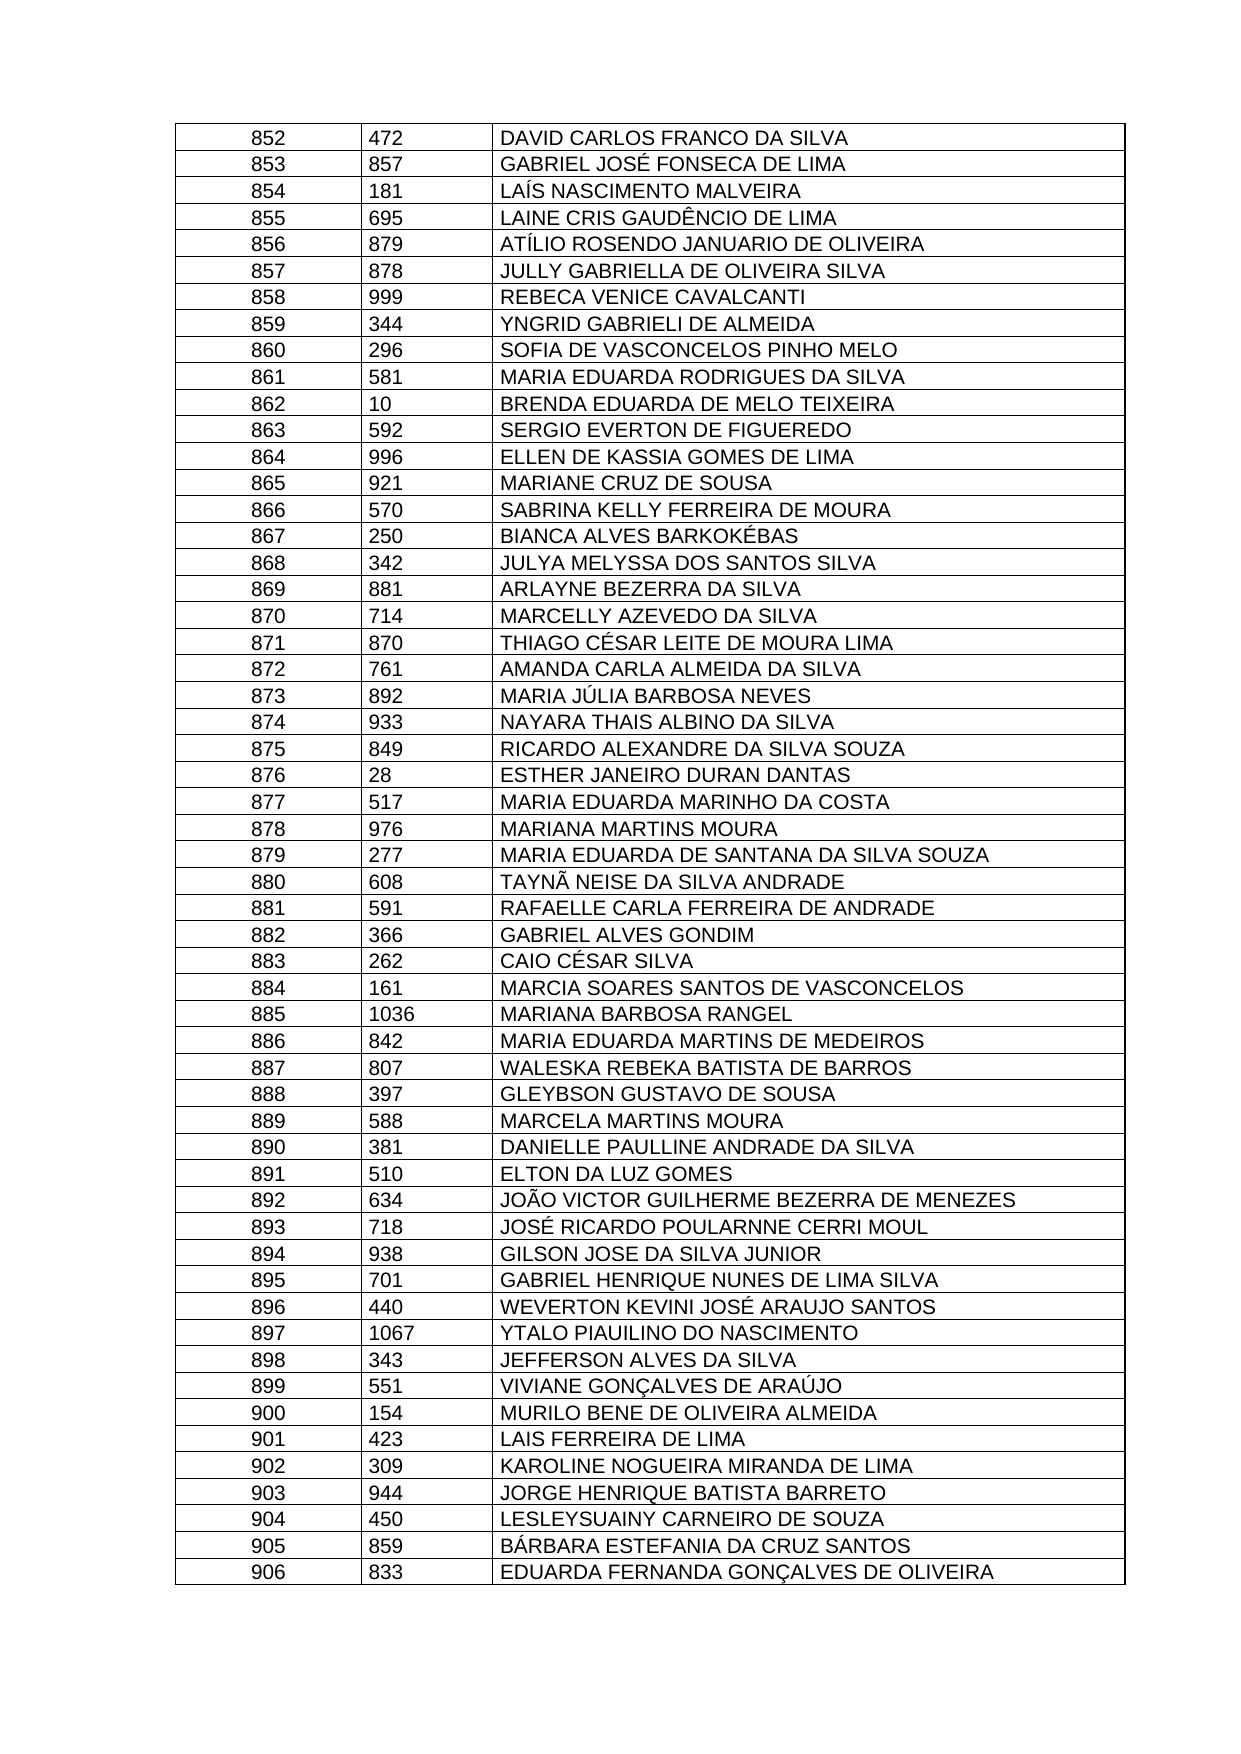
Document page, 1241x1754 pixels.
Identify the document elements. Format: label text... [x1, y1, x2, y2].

table_cell 938 [362, 1240, 492, 1265]
table_cell MARIA JÚLIA BARBOSA NEVES [493, 682, 1124, 707]
table_cell 877 [176, 788, 361, 814]
table_cell MARIANA MARTINS MOURA [493, 815, 1124, 840]
table_cell 863 [176, 416, 361, 442]
table_cell BÁRBARA ESTEFANIA DA CRUZ SANTOS [493, 1532, 1124, 1557]
table_cell 862 [176, 390, 361, 415]
table_cell 570 [362, 496, 492, 522]
table_cell 892 [176, 1187, 361, 1212]
table_cell 718 [362, 1213, 492, 1239]
table_cell MARIA EDUARDA DE SANTANA DA SILVA SOUZA [493, 841, 1124, 867]
table_cell 906 [176, 1559, 361, 1584]
table_cell GLEYBSON GUSTAVO DE SOUSA [493, 1080, 1124, 1106]
table_cell REBECA VENICE CAVALCANTI [493, 284, 1124, 309]
table_cell 860 [176, 337, 361, 362]
table_cell ELTON DA LUZ GOMES [493, 1160, 1124, 1186]
table_cell 904 [176, 1505, 361, 1531]
table_cell 472 [362, 124, 492, 150]
table_cell MURILO BENE DE OLIVEIRA ALMEIDA [493, 1399, 1124, 1425]
table_cell ELLEN DE KASSIA GOMES DE LIMA [493, 443, 1124, 468]
table_cell JOÃO VICTOR GUILHERME BEZERRA DE MENEZES [493, 1187, 1124, 1212]
table_cell 887 [176, 1054, 361, 1079]
table_cell 891 [176, 1160, 361, 1186]
table_cell YNGRID GABRIELI DE ALMEIDA [493, 310, 1124, 336]
table_cell BRENDA EDUARDA DE MELO TEIXEIRA [493, 390, 1124, 415]
table_cell 881 [176, 895, 361, 920]
table_cell 876 [176, 762, 361, 787]
table_cell DAVID CARLOS FRANCO DA SILVA [493, 124, 1124, 150]
table_cell LAINE CRIS GAUDÊNCIO DE LIMA [493, 204, 1124, 229]
table_cell 852 [176, 124, 361, 150]
table_cell JULYA MELYSSA DOS SANTOS SILVA [493, 549, 1124, 575]
table_cell 608 [362, 868, 492, 893]
table_cell MARIA EDUARDA MARINHO DA COSTA [493, 788, 1124, 814]
table_cell EDUARDA FERNANDA GONÇALVES DE OLIVEIRA [493, 1559, 1124, 1584]
table_cell 1067 [362, 1320, 492, 1345]
table_cell 854 [176, 177, 361, 203]
table_cell 381 [362, 1134, 492, 1159]
table_cell 161 [362, 974, 492, 1000]
table_cell GABRIEL HENRIQUE NUNES DE LIMA SILVA [493, 1266, 1124, 1292]
table_cell 894 [176, 1240, 361, 1265]
table_cell KAROLINE NOGUEIRA MIRANDA DE LIMA [493, 1452, 1124, 1478]
table_cell 517 [362, 788, 492, 814]
table_cell MARIA EDUARDA MARTINS DE MEDEIROS [493, 1027, 1124, 1053]
table_cell 897 [176, 1320, 361, 1345]
table_cell JULLY GABRIELLA DE OLIVEIRA SILVA [493, 257, 1124, 282]
table_cell 905 [176, 1532, 361, 1557]
table_cell 695 [362, 204, 492, 229]
table_cell 871 [176, 629, 361, 654]
table_cell 551 [362, 1373, 492, 1398]
table_cell BIANCA ALVES BARKOKÉBAS [493, 523, 1124, 548]
table_cell VIVIANE GONÇALVES DE ARAÚJO [493, 1373, 1124, 1398]
table_cell 902 [176, 1452, 361, 1478]
table_cell 277 [362, 841, 492, 867]
table_cell 880 [176, 868, 361, 893]
table_cell 591 [362, 895, 492, 920]
table_cell 343 [362, 1346, 492, 1372]
table_cell JEFFERSON ALVES DA SILVA [493, 1346, 1124, 1372]
table_cell 858 [176, 284, 361, 309]
table_cell 397 [362, 1080, 492, 1106]
table_cell 807 [362, 1054, 492, 1079]
table_cell 262 [362, 948, 492, 973]
table_cell GABRIEL ALVES GONDIM [493, 921, 1124, 947]
table_cell 890 [176, 1134, 361, 1159]
table_cell 861 [176, 363, 361, 389]
table_cell 423 [362, 1426, 492, 1451]
table_cell GABRIEL JOSÉ FONSECA DE LIMA [493, 151, 1124, 176]
table_cell 899 [176, 1373, 361, 1398]
table_cell ARLAYNE BEZERRA DA SILVA [493, 576, 1124, 601]
table_cell 878 [362, 257, 492, 282]
table_cell 944 [362, 1479, 492, 1504]
table_cell 344 [362, 310, 492, 336]
table_cell 510 [362, 1160, 492, 1186]
table_cell 761 [362, 655, 492, 681]
table_cell ATÍLIO ROSENDO JANUARIO DE OLIVEIRA [493, 230, 1124, 256]
table_cell 892 [362, 682, 492, 707]
table_cell 883 [176, 948, 361, 973]
table_cell LAIS FERREIRA DE LIMA [493, 1426, 1124, 1451]
table_cell 875 [176, 735, 361, 761]
table_cell 866 [176, 496, 361, 522]
table_cell 874 [176, 709, 361, 734]
table_cell 996 [362, 443, 492, 468]
table_cell MARCELA MARTINS MOURA [493, 1107, 1124, 1132]
table_cell 889 [176, 1107, 361, 1132]
table_cell 588 [362, 1107, 492, 1132]
table_cell 869 [176, 576, 361, 601]
table_cell DANIELLE PAULLINE ANDRADE DA SILVA [493, 1134, 1124, 1159]
table_cell YTALO PIAUILINO DO NASCIMENTO [493, 1320, 1124, 1345]
table_cell WALESKA REBEKA BATISTA DE BARROS [493, 1054, 1124, 1079]
table_cell 856 [176, 230, 361, 256]
table_cell 440 [362, 1293, 492, 1318]
table_cell 849 [362, 735, 492, 761]
table_cell 342 [362, 549, 492, 575]
table_cell 592 [362, 416, 492, 442]
table_cell SOFIA DE VASCONCELOS PINHO MELO [493, 337, 1124, 362]
table_cell SABRINA KELLY FERREIRA DE MOURA [493, 496, 1124, 522]
table_cell 901 [176, 1426, 361, 1451]
table_cell 888 [176, 1080, 361, 1106]
table_cell THIAGO CÉSAR LEITE DE MOURA LIMA [493, 629, 1124, 654]
table_cell 857 [362, 151, 492, 176]
table_cell MARIA EDUARDA RODRIGUES DA SILVA [493, 363, 1124, 389]
table_cell GILSON JOSE DA SILVA JUNIOR [493, 1240, 1124, 1265]
table_cell 833 [362, 1559, 492, 1584]
table_cell MARCELLY AZEVEDO DA SILVA [493, 602, 1124, 628]
table_cell 999 [362, 284, 492, 309]
table_cell 976 [362, 815, 492, 840]
table_cell JOSÉ RICARDO POULARNNE CERRI MOUL [493, 1213, 1124, 1239]
table_cell 714 [362, 602, 492, 628]
table_cell 884 [176, 974, 361, 1000]
table_cell 933 [362, 709, 492, 734]
table_cell 879 [176, 841, 361, 867]
table_cell 921 [362, 470, 492, 495]
table_cell 895 [176, 1266, 361, 1292]
table_cell 309 [362, 1452, 492, 1478]
table_cell 366 [362, 921, 492, 947]
table_cell 181 [362, 177, 492, 203]
table_cell 250 [362, 523, 492, 548]
table_cell MARCIA SOARES SANTOS DE VASCONCELOS [493, 974, 1124, 1000]
table_cell 859 [176, 310, 361, 336]
table_cell 701 [362, 1266, 492, 1292]
table_cell LESLEYSUAINY CARNEIRO DE SOUZA [493, 1505, 1124, 1531]
table_cell 870 [362, 629, 492, 654]
table_cell MARIANA BARBOSA RANGEL [493, 1001, 1124, 1026]
table_cell 881 [362, 576, 492, 601]
table_cell 634 [362, 1187, 492, 1212]
table_cell RAFAELLE CARLA FERREIRA DE ANDRADE [493, 895, 1124, 920]
table_cell WEVERTON KEVINI JOSÉ ARAUJO SANTOS [493, 1293, 1124, 1318]
table_cell 898 [176, 1346, 361, 1372]
table_cell 893 [176, 1213, 361, 1239]
table_cell JORGE HENRIQUE BATISTA BARRETO [493, 1479, 1124, 1504]
table_cell 903 [176, 1479, 361, 1504]
table_cell 581 [362, 363, 492, 389]
table_cell 868 [176, 549, 361, 575]
table_cell 857 [176, 257, 361, 282]
table_cell 296 [362, 337, 492, 362]
table_cell ESTHER JANEIRO DURAN DANTAS [493, 762, 1124, 787]
table_cell 865 [176, 470, 361, 495]
table_cell LAÍS NASCIMENTO MALVEIRA [493, 177, 1124, 203]
table_cell 896 [176, 1293, 361, 1318]
table_cell 450 [362, 1505, 492, 1531]
table_cell MARIANE CRUZ DE SOUSA [493, 470, 1124, 495]
table_cell TAYNÃ NEISE DA SILVA ANDRADE [493, 868, 1124, 893]
table_cell 872 [176, 655, 361, 681]
table_cell CAIO CÉSAR SILVA [493, 948, 1124, 973]
table_cell 1036 [362, 1001, 492, 1026]
table_cell 842 [362, 1027, 492, 1053]
table_cell RICARDO ALEXANDRE DA SILVA SOUZA [493, 735, 1124, 761]
table_cell 886 [176, 1027, 361, 1053]
table_cell 864 [176, 443, 361, 468]
table_cell 28 [362, 762, 492, 787]
table_cell 885 [176, 1001, 361, 1026]
table_cell 879 [362, 230, 492, 256]
table_cell 882 [176, 921, 361, 947]
table_cell 859 [362, 1532, 492, 1557]
table_cell NAYARA THAIS ALBINO DA SILVA [493, 709, 1124, 734]
table_cell 873 [176, 682, 361, 707]
table_cell 855 [176, 204, 361, 229]
table_cell 154 [362, 1399, 492, 1425]
table_cell 870 [176, 602, 361, 628]
table_cell SERGIO EVERTON DE FIGUEREDO [493, 416, 1124, 442]
table_cell 867 [176, 523, 361, 548]
table_cell 853 [176, 151, 361, 176]
table_cell AMANDA CARLA ALMEIDA DA SILVA [493, 655, 1124, 681]
table_cell 10 [362, 390, 492, 415]
table_cell 900 [176, 1399, 361, 1425]
table_cell 878 [176, 815, 361, 840]
